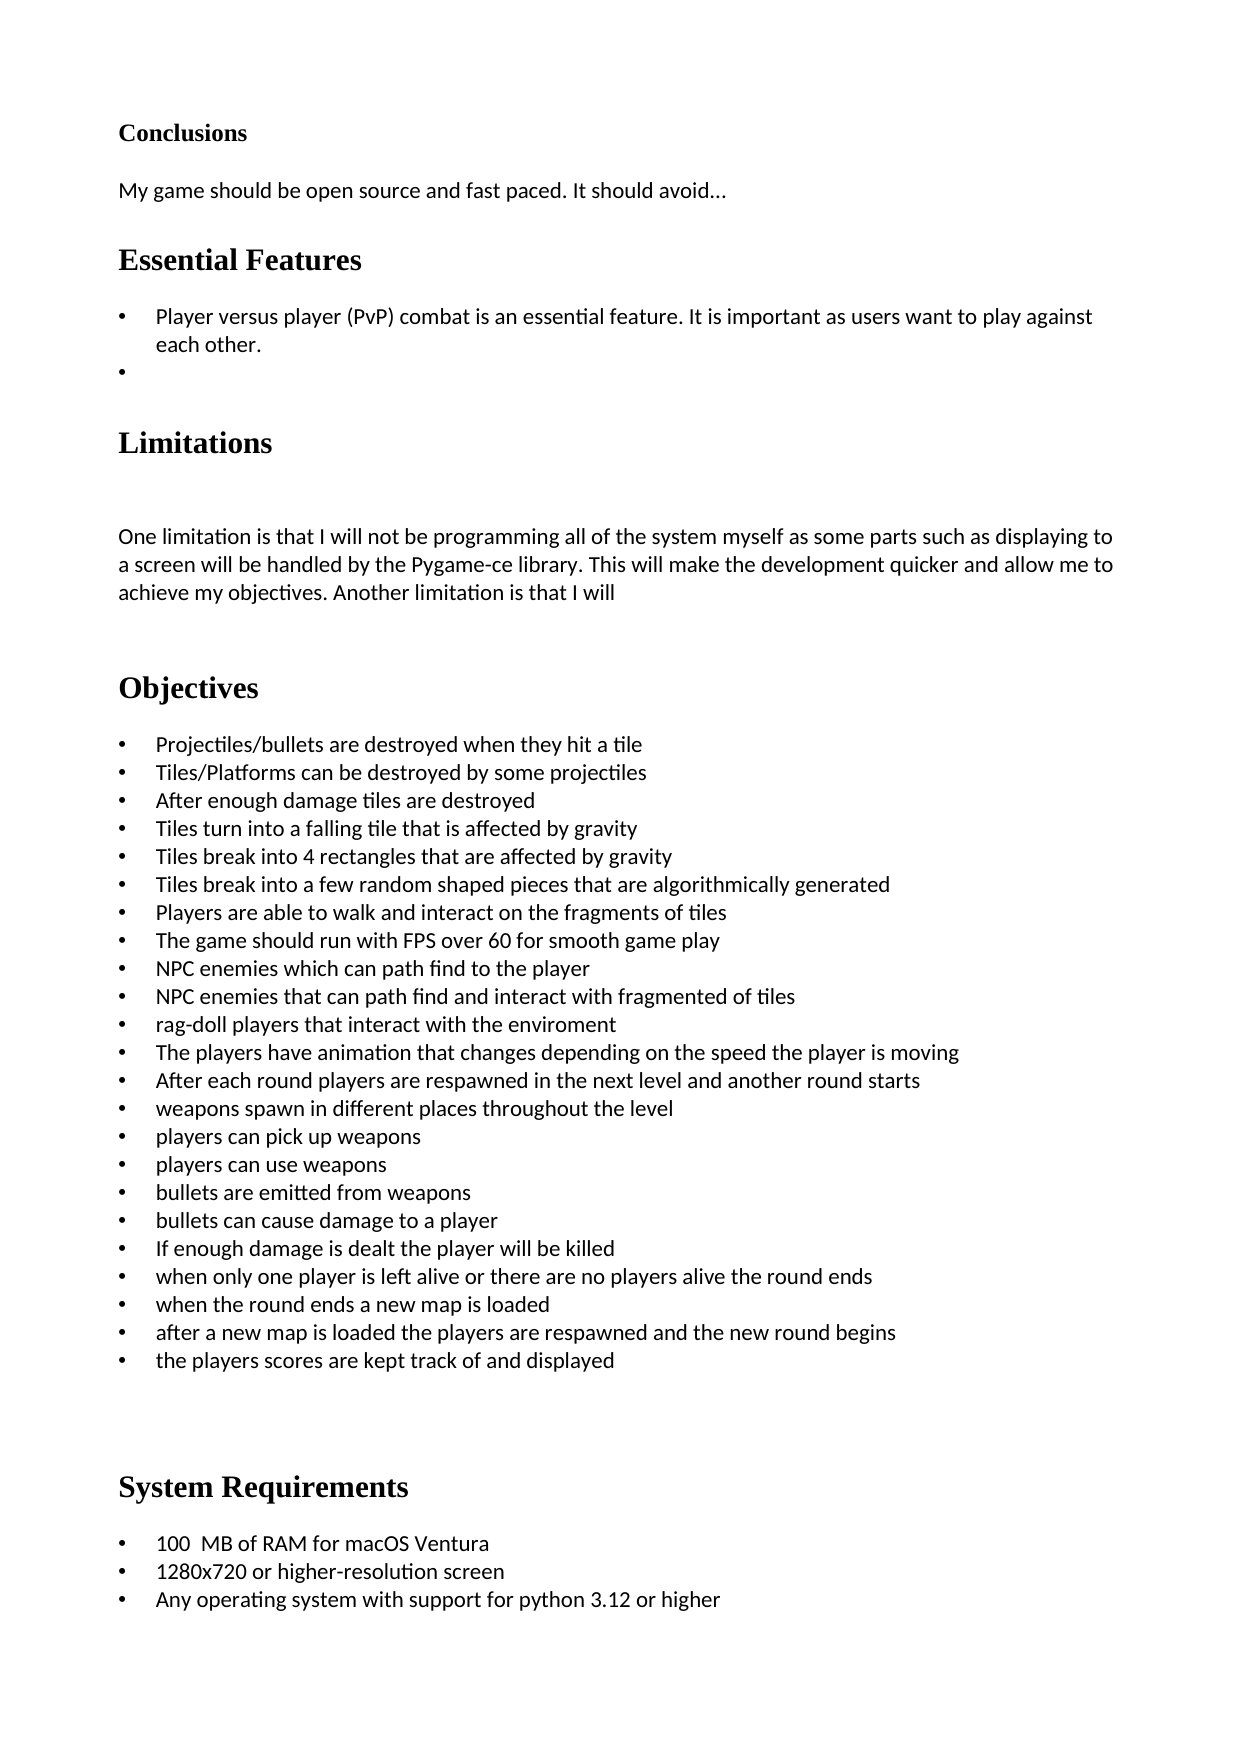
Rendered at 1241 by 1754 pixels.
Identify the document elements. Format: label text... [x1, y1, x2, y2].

list Players are able to walk and interact on the fragments of tiles [118, 898, 1122, 926]
list After enough damage tiles are destroyed [118, 786, 1122, 814]
list After each round players are respawned in the next level and another round starts [118, 1066, 1122, 1094]
list Player versus player (PvP) combat is an essential feature. It is important as users want to play against each other. [118, 302, 1122, 358]
list 1280x720 or higher-resolution screen [118, 1557, 1122, 1585]
list players can use weapons [118, 1150, 1122, 1178]
list NPC enemies that can path find and interact with fragmented of tiles [118, 982, 1122, 1010]
list after a new map is loaded the players are respawned and the new round begins [118, 1318, 1122, 1346]
text System Requirements [118, 1468, 1122, 1504]
list The players have animation that changes depending on the speed the player is moving [118, 1038, 1122, 1066]
text One limitation is that I will not be programming all of the system myself as some parts such as displaying to a screen will be handled by the Pygame-ce library. This will make the development quicker and allow me to achieve my objectives. Another limitation is that I will [118, 522, 1122, 607]
list Any operating system with support for python 3.12 or higher [118, 1585, 1122, 1613]
list Tiles break into 4 rectangles that are affected by gravity [118, 842, 1122, 870]
text Essential Features [118, 242, 1122, 277]
text My game should be open source and fast paced. It should avoid... [118, 176, 1122, 204]
list players can pick up weapons [118, 1122, 1122, 1150]
list Tiles/Platforms can be destroyed by some projectiles [118, 758, 1122, 786]
list Tiles break into a few random shaped pieces that are algorithmically generated [118, 870, 1122, 898]
list weapons spawn in different places throughout the level [118, 1094, 1122, 1122]
list bullets are emitted from weapons [118, 1178, 1122, 1206]
text Objectives [118, 669, 1122, 705]
list Projectiles/bullets are destroyed when they hit a tile [118, 730, 1122, 758]
list NPC enemies which can path find to the player [118, 954, 1122, 982]
list the players scores are kept track of and displayed [118, 1346, 1122, 1374]
list rag-doll players that interact with the enviroment [118, 1010, 1122, 1038]
list If enough damage is dealt the player will be killed [118, 1234, 1122, 1262]
list when the round ends a new map is loaded [118, 1290, 1122, 1318]
text Limitations [118, 424, 1122, 460]
list The game should run with FPS over 60 for smooth game play [118, 926, 1122, 954]
list when only one player is left alive or there are no players alive the round ends [118, 1262, 1122, 1290]
list bullets can cause damage to a player [118, 1206, 1122, 1234]
list Tiles turn into a falling tile that is affected by gravity [118, 814, 1122, 842]
list 100 MB of RAM for macOS Ventura [118, 1529, 1122, 1557]
text Conclusions [118, 118, 1122, 147]
